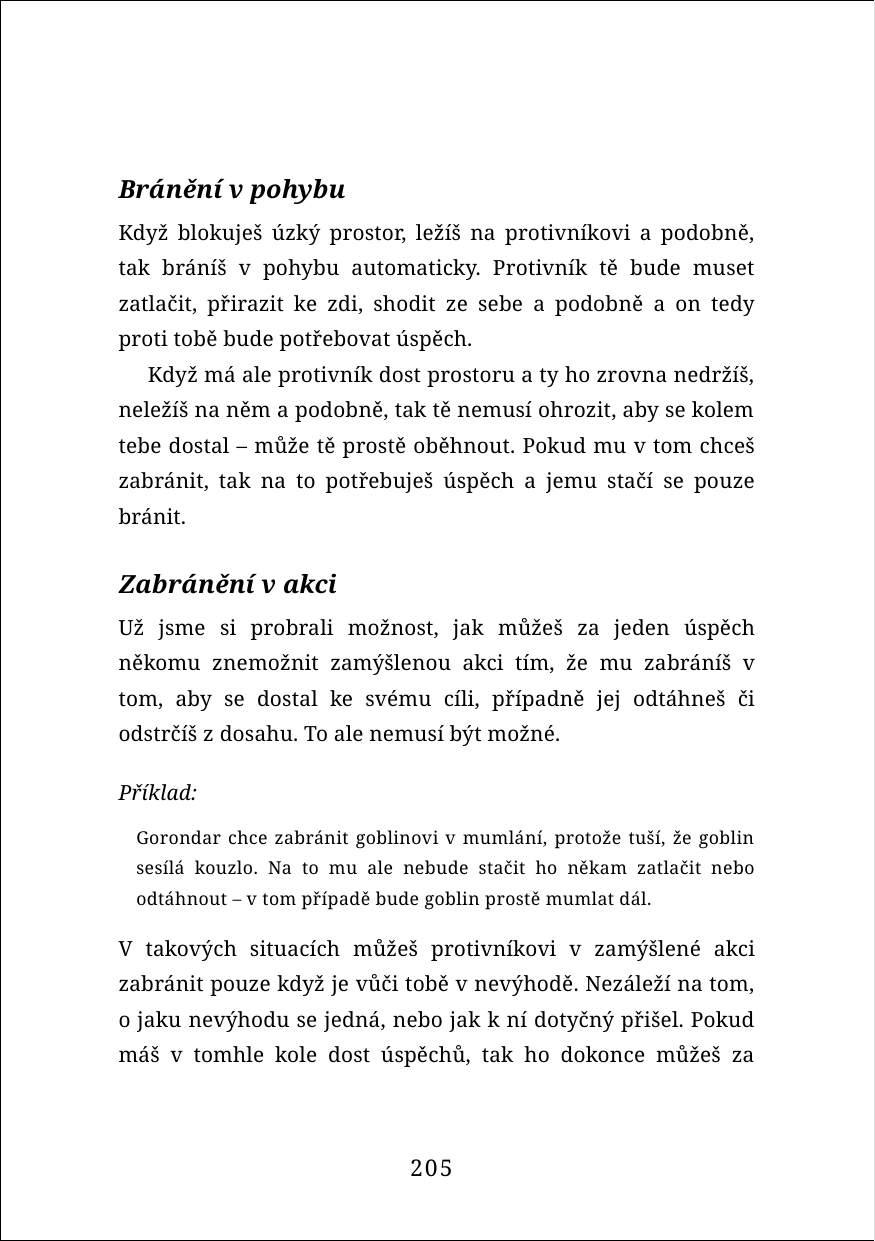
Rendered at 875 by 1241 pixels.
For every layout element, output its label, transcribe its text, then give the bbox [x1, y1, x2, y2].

text Gorondar chce zabránit goblinovi v mumlání, protože tuší, že goblin sesílá kouzlo. Na to mu ale nebude stačit ho někam zatlačit nebo odtáhnout – v tom případě bude goblin prostě mumlat dál. [136, 826, 756, 910]
text Když blokuješ úzký prostor, ležíš na protivníkovi a podobně, tak bráníš v pohybu automaticky. Protivník tě bude muset zatlačit, přirazit ke zdi, shodit ze sebe a podobně a on tedy proti tobě bude potřebovat úspěch. Když má ale protivník dost prostoru a ty ho zrovna nedržíš, neležíš na něm a podobně, tak tě nemusí ohrozit, aby se kolem tebe dostal – může tě prostě oběhnout. Pokud mu v tom chceš zabránit, tak na to potřebuješ úspěch a jemu stačí se pouze bránit. [118, 218, 756, 530]
text V takových situacích můžeš protivníkovi v zamýšlené akci zabránit pouze když je vůči tobě v nevýhodě. Nezáleží na tom, o jaku nevýhodu se jedná, nebo jak k ní dotyčný přišel. Pokud máš v tomhle kole dost úspěchů, tak ho dokonce můžeš za [118, 934, 756, 1069]
subtitle Zabránění v akci [118, 567, 756, 601]
text Příklad: [118, 778, 756, 807]
text Už jsme si probrali možnost, jak můžeš za jeden úspěch někomu znemožnit zamýšlenou akci tím, že mu zabráníš v tom, aby se dostal ke svému cíli, případně jej odtáhneš či odstrčíš z dosahu. To ale nemusí být možné. [118, 613, 756, 748]
subtitle Bránění v pohybu [118, 172, 756, 206]
